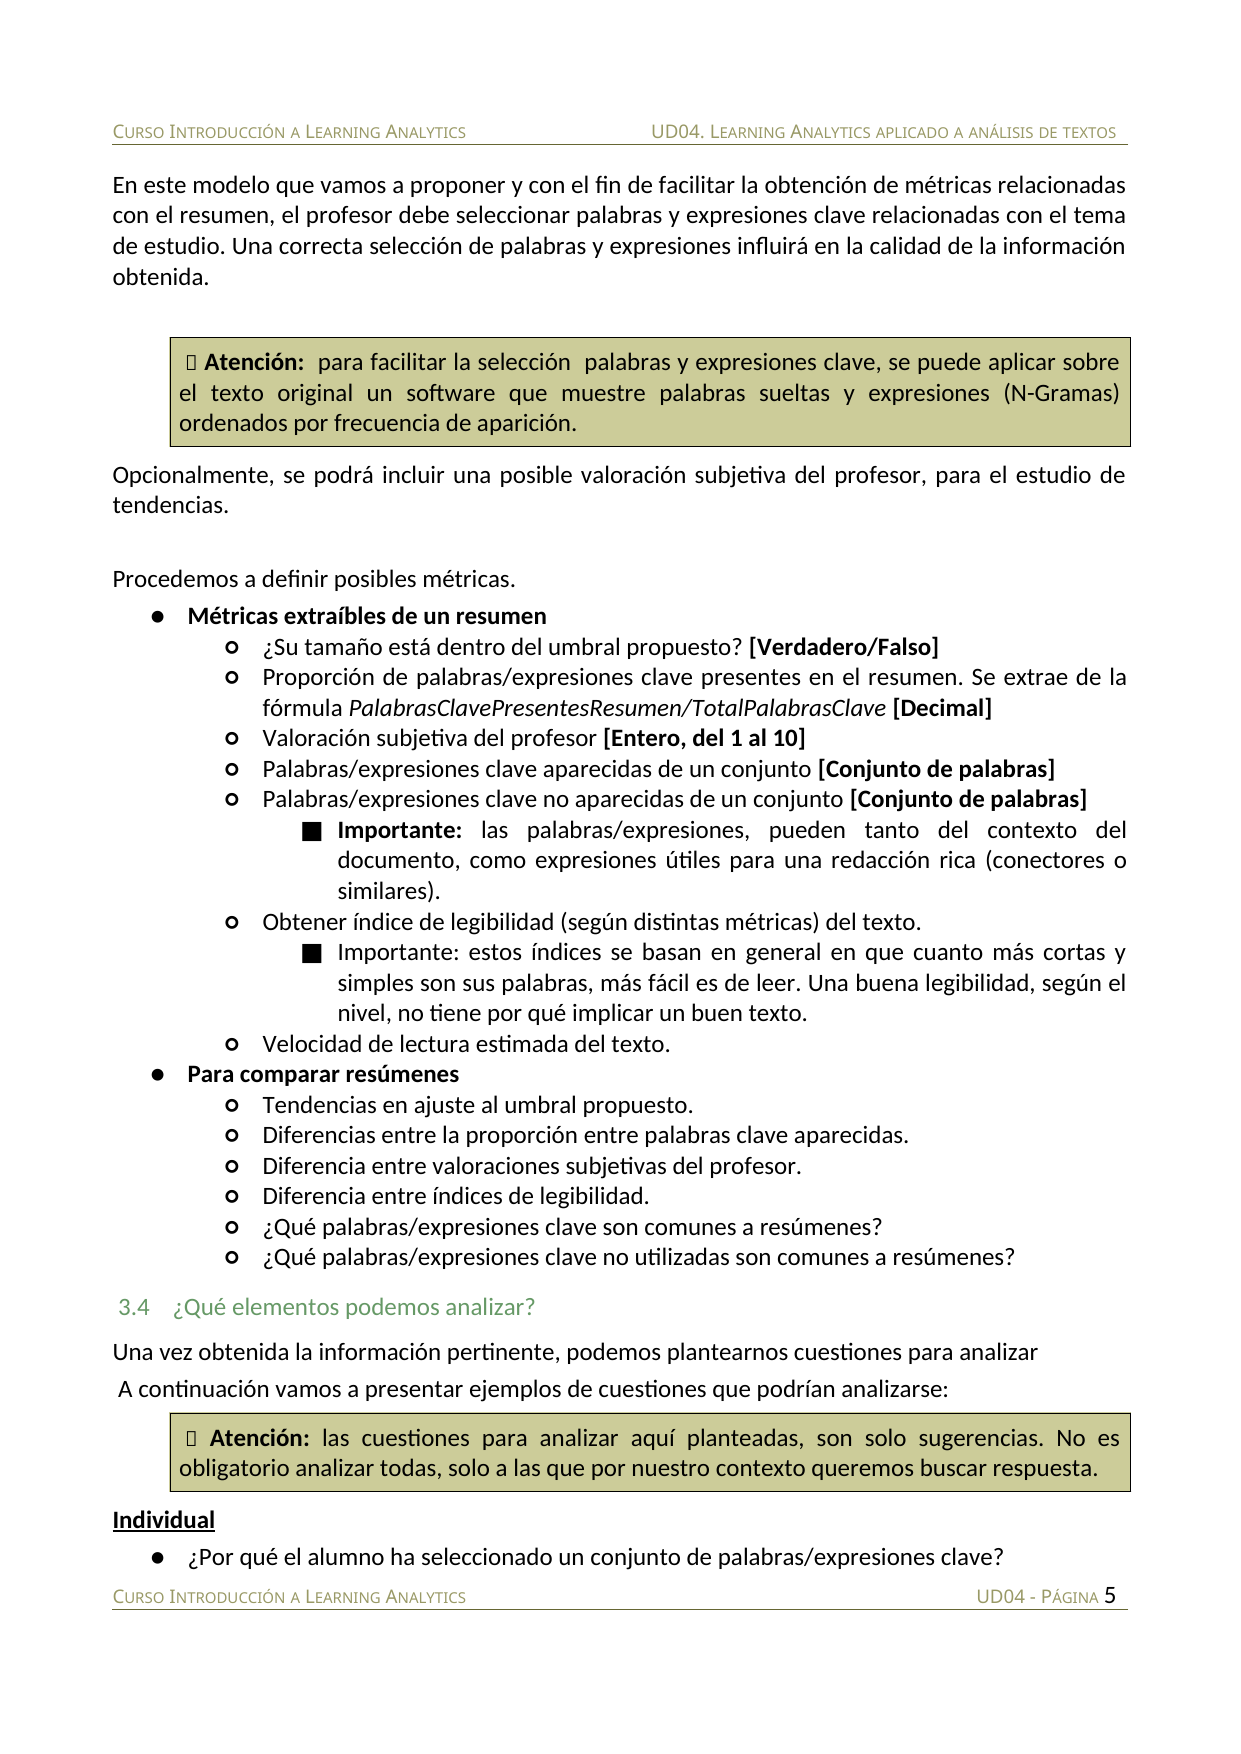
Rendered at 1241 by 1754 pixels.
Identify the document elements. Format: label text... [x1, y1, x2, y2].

list Proporción de palabras/expresiones clave presentes en el resumen. Se extrae de la fórmula PalabrasClavePresentesResumen/TotalPalabrasClave [Decimal] [225, 662, 1128, 723]
list Diferencias entre la proporción entre palabras clave aparecidas. [225, 1119, 1128, 1150]
text Una vez obtenida la información pertinente, podemos plantearnos cuestiones para analizar [112, 1336, 1128, 1367]
list Tendencias en ajuste al umbral propuesto. [225, 1089, 1128, 1119]
text ❕ Atención: las cuestiones para analizar aquí planteadas, son solo sugerencias. No es obligatorio analizar todas, solo a las que por nuestro contexto queremos buscar respuesta. [171, 1414, 1130, 1491]
list Importante: estos índices se basan en general en que cuanto más cortas y simples son sus palabras, más fácil es de leer. Una buena legibilidad, según el nivel, no tiene por qué implicar un buen texto. [300, 936, 1128, 1028]
list Para comparar resúmenes [150, 1058, 1128, 1089]
list ¿Qué palabras/expresiones clave no utilizadas son comunes a resúmenes? [225, 1241, 1128, 1272]
list Diferencia entre valoraciones subjetivas del profesor. [225, 1150, 1128, 1180]
list Valoración subjetiva del profesor [Entero, del 1 al 10] [225, 723, 1128, 753]
text Opcionalmente, se podrá incluir una posible valoración subjetiva del profesor, para el estudio de tendencias. [112, 459, 1128, 520]
list Velocidad de lectura estimada del texto. [225, 1028, 1128, 1058]
text Procedemos a definir posibles métricas. [112, 563, 1128, 594]
list Importante: las palabras/expresiones, pueden tanto del contexto del documento, como expresiones útiles para una redacción rica (conectores o similares). [300, 814, 1128, 906]
list Obtener índice de legibilidad (según distintas métricas) del texto. [225, 906, 1128, 936]
list Métricas extraíbles de un resumen [150, 601, 1128, 631]
list Diferencia entre índices de legibilidad. [225, 1180, 1128, 1211]
text A continuación vamos a presentar ejemplos de cuestiones que podrían analizarse: [112, 1373, 1128, 1404]
text Individual [112, 1504, 1128, 1534]
list ¿Su tamaño está dentro del umbral propuesto? [Verdadero/Falso] [225, 631, 1128, 662]
text ❕ Atención: para facilitar la selección palabras y expresiones clave, se puede aplicar sobre el texto original un software que muestre palabras sueltas y expresiones (N-Gramas) ordenados por frecuencia de aparición. [171, 338, 1130, 446]
list Palabras/expresiones clave no aparecidas de un conjunto [Conjunto de palabras] [225, 784, 1128, 814]
list ¿Qué palabras/expresiones clave son comunes a resúmenes? [225, 1211, 1128, 1241]
text En este modelo que vamos a proponer y con el fin de facilitar la obtención de métricas relacionadas con el resumen, el profesor debe seleccionar palabras y expresiones clave relacionadas con el tema de estudio. Una correcta selección de palabras y expresiones influirá en la calidad de la información obtenida. [112, 169, 1128, 291]
list Palabras/expresiones clave aparecidas de un conjunto [Conjunto de palabras] [225, 753, 1128, 784]
list ¿Por qué el alumno ha seleccionado un conjunto de palabras/expresiones clave? [150, 1541, 1128, 1572]
subtitle ¿Qué elementos podemos analizar? [112, 1291, 1128, 1321]
